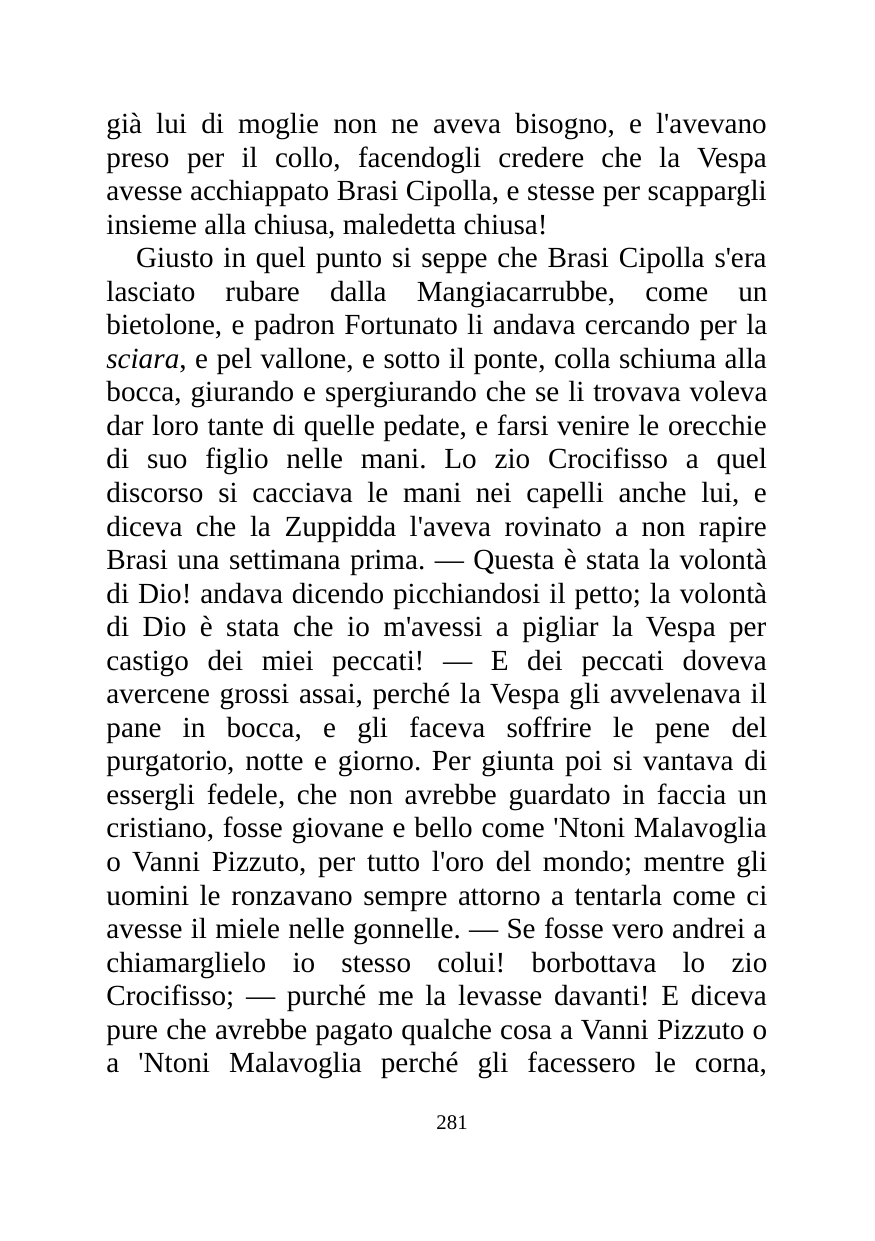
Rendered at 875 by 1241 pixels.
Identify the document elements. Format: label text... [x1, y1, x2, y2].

text già lui di moglie non ne aveva bisogno, e l'avevano preso per il collo, facendogli credere che la Vespa avesse acchiappato Brasi Cipolla, e stesse per scappargli insieme alla chiusa, maledetta chiusa! [106, 106, 768, 240]
text Giusto in quel punto si seppe che Brasi Cipolla s'era lasciato rubare dalla Mangiacarrubbe, come un bietolone, e padron Fortunato li andava cercando per la sciara, e pel vallone, e sotto il ponte, colla schiuma alla bocca, giurando e spergiurando che se li trovava voleva dar loro tante di quelle pedate, e farsi venire le orecchie di suo figlio nelle mani. Lo zio Crocifisso a quel discorso si cacciava le mani nei capelli anche lui, e diceva che la Zuppidda l'aveva rovinato a non rapire Brasi una settimana prima. — Questa è stata la volontà di Dio! andava dicendo picchiandosi il petto; la volontà di Dio è stata che io m'avessi a pigliar la Vespa per castigo dei miei peccati! — E dei peccati doveva avercene grossi assai, perché la Vespa gli avvelenava il pane in bocca, e gli faceva soffrire le pene del purgatorio, notte e giorno. Per giunta poi si vantava di essergli fedele, che non avrebbe guardato in faccia un cristiano, fosse giovane e bello come 'Ntoni Malavoglia o Vanni Pizzuto, per tutto l'oro del mondo; mentre gli uomini le ronzavano sempre attorno a tentarla come ci avesse il miele nelle gonnelle. — Se fosse vero andrei a chiamarglielo io stesso colui! borbottava lo zio Crocifisso; — purché me la levasse davanti! E diceva pure che avrebbe pagato qualche cosa a Vanni Pizzuto o a 'Ntoni Malavoglia perché gli facessero le corna, [106, 240, 768, 1079]
